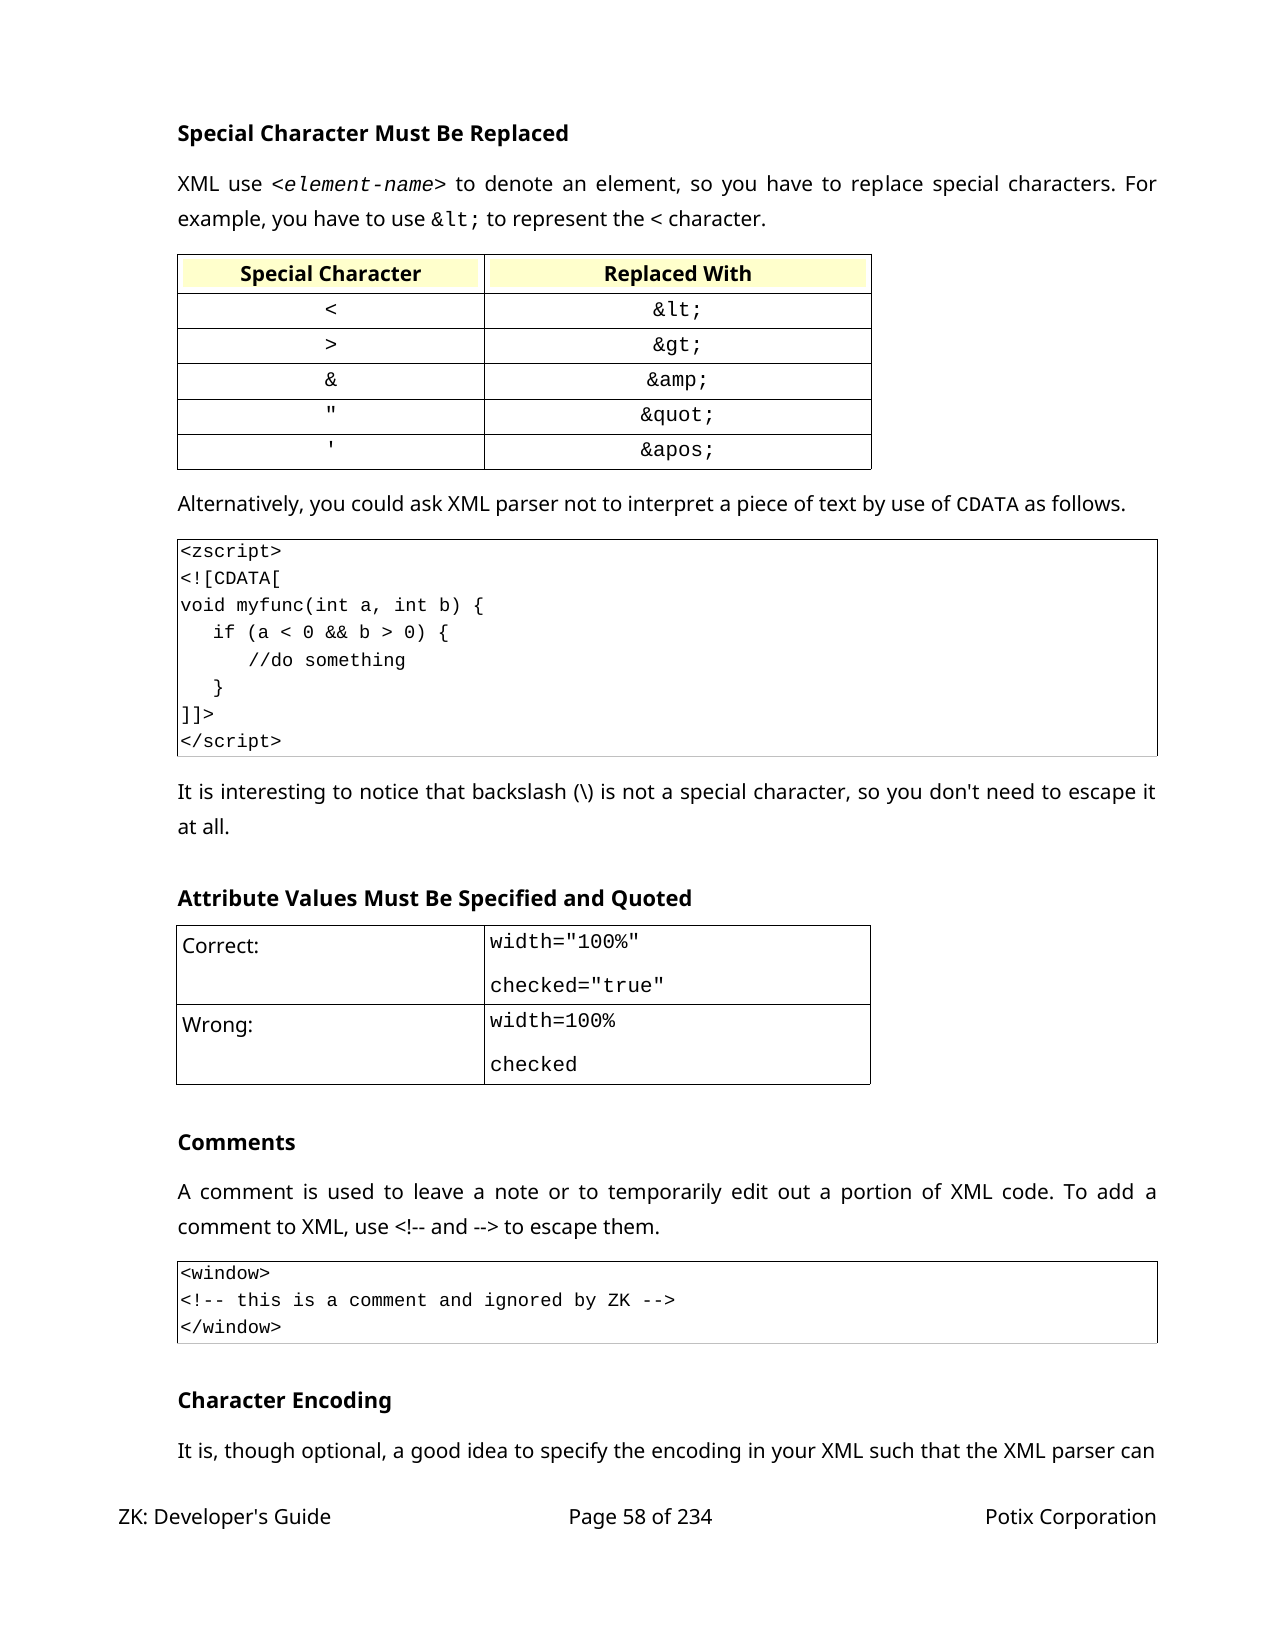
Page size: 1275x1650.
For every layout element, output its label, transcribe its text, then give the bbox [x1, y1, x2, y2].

text ]]> [178, 702, 1157, 726]
text A comment is used to leave a note or to temporarily edit out a portion of XML code. To add a comment to XML, use <!-- and --> to escape them. [177, 1177, 1157, 1240]
text Alternatively, you could ask XML parser not to interpret a piece of text by use of CDATA as follows. [177, 489, 1157, 518]
table_cell " [178, 400, 484, 434]
text <zscript> [178, 540, 1157, 563]
table_header Special Character [178, 255, 484, 293]
table_cell & [178, 364, 484, 399]
table_cell &lt; [485, 294, 871, 328]
table_header Correct: [177, 926, 484, 1004]
table_header Replaced With [485, 255, 871, 293]
table_cell ' [178, 435, 484, 469]
subtitle Attribute Values Must Be Specified and Quoted [177, 883, 1157, 913]
table_cell width=100% checked [485, 1005, 870, 1084]
text //do something [178, 647, 1157, 672]
table_cell &amp; [485, 364, 871, 399]
text <![CDATA[ [178, 566, 1157, 590]
text } [178, 674, 1157, 699]
text void myfunc(int a, int b) { [178, 593, 1157, 617]
subtitle Comments [177, 1126, 1157, 1156]
text It is interesting to notice that backslash (\) is not a special character, so you don't need to escape it at all. [177, 777, 1157, 840]
text </script> [178, 729, 1157, 756]
text It is, though optional, a good idea to specify the encoding in your XML such that the XML parser can [177, 1436, 1157, 1464]
table_cell &quot; [485, 400, 871, 434]
text XML use <element-name> to denote an element, so you have to replace special characters. For example, you have to use &lt; to represent the < character. [177, 169, 1157, 233]
text </window> [178, 1315, 1157, 1343]
text <window> [178, 1262, 1157, 1285]
subtitle Character Encoding [177, 1385, 1157, 1415]
table_cell < [178, 294, 484, 328]
table_cell &apos; [485, 435, 871, 469]
table_cell &gt; [485, 329, 871, 363]
table_header width="100%" checked="true" [485, 926, 870, 1004]
text <!-- this is a comment and ignored by ZK --> [178, 1288, 1157, 1312]
table_cell Wrong: [177, 1005, 484, 1084]
table_cell > [178, 329, 484, 363]
text if (a < 0 && b > 0) { [178, 620, 1157, 644]
subtitle Special Character Must Be Replaced [177, 118, 1157, 148]
